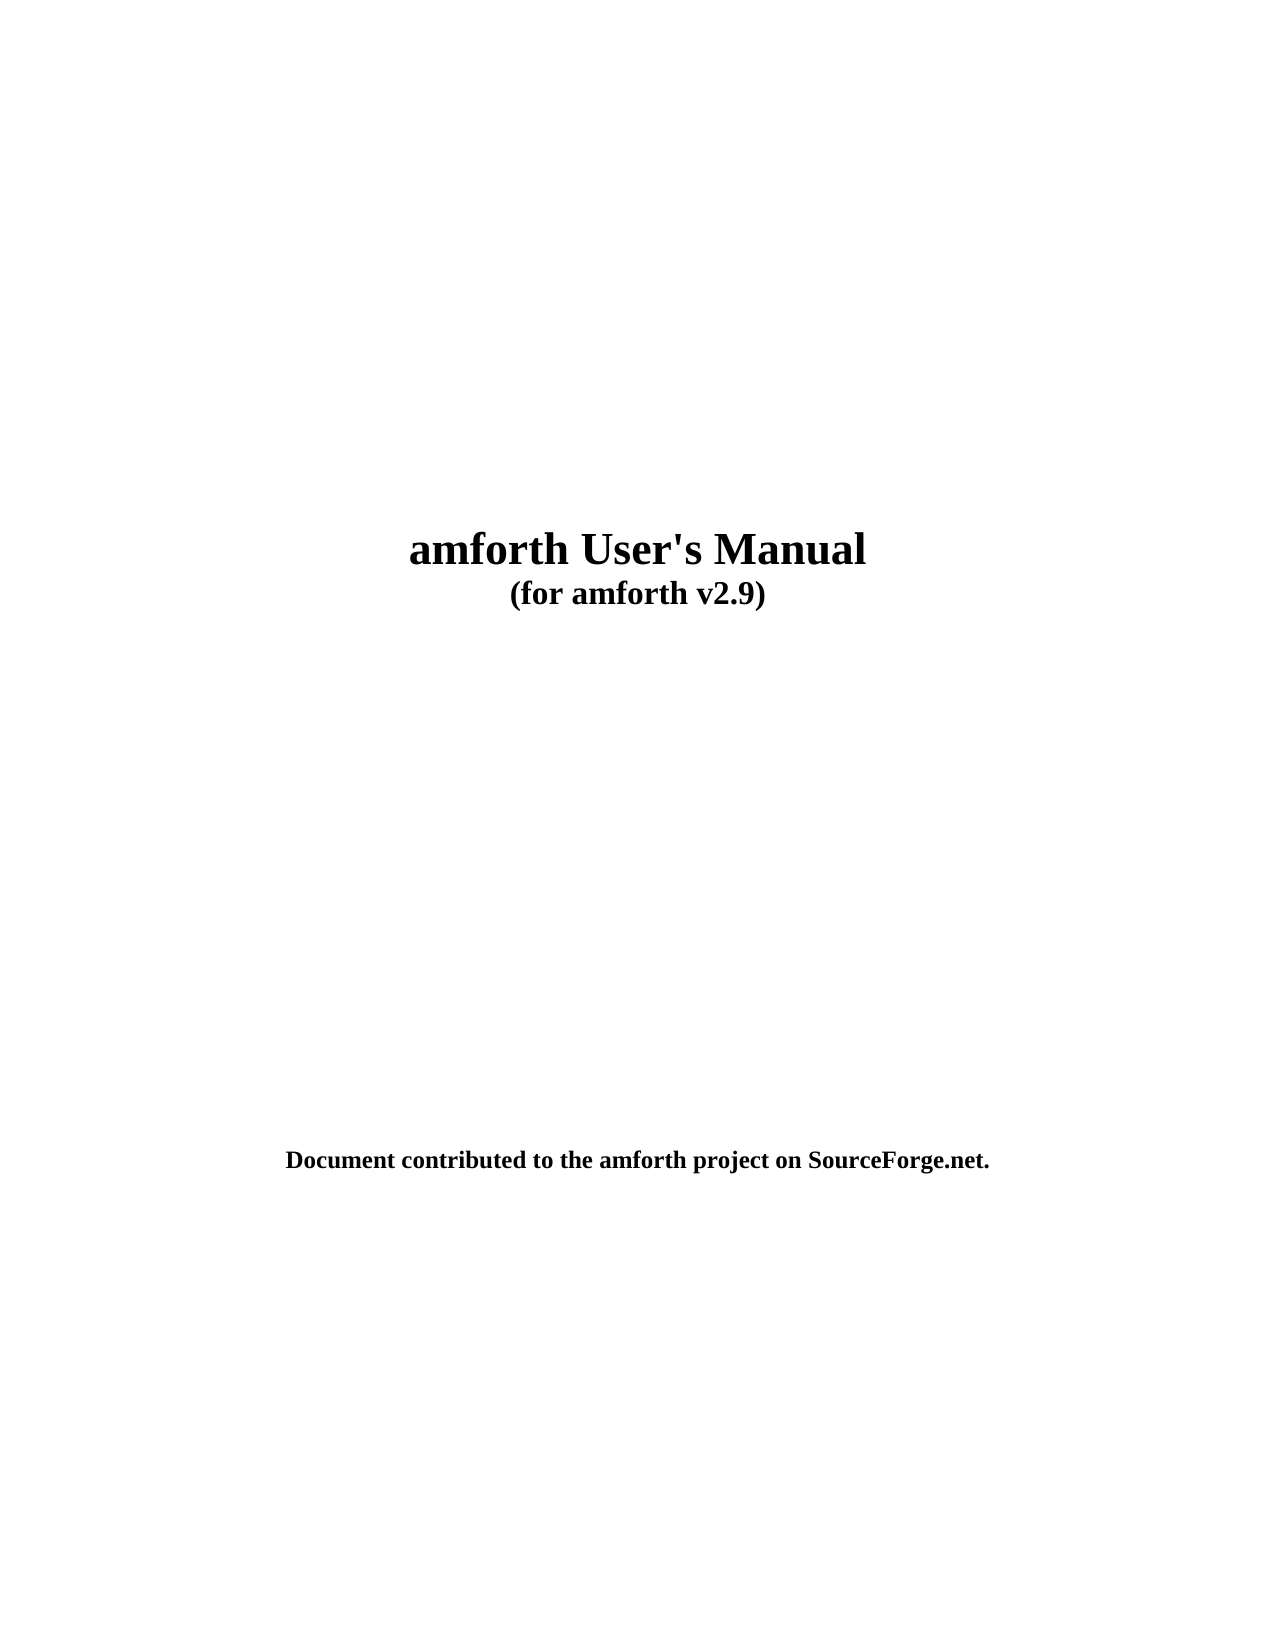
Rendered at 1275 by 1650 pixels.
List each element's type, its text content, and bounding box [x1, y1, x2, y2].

text Document contributed to the amforth project on SourceForge.net. [118, 1147, 1157, 1174]
text amforth User's Manual [118, 524, 1157, 575]
text (for amforth v2.9) [118, 575, 1157, 612]
